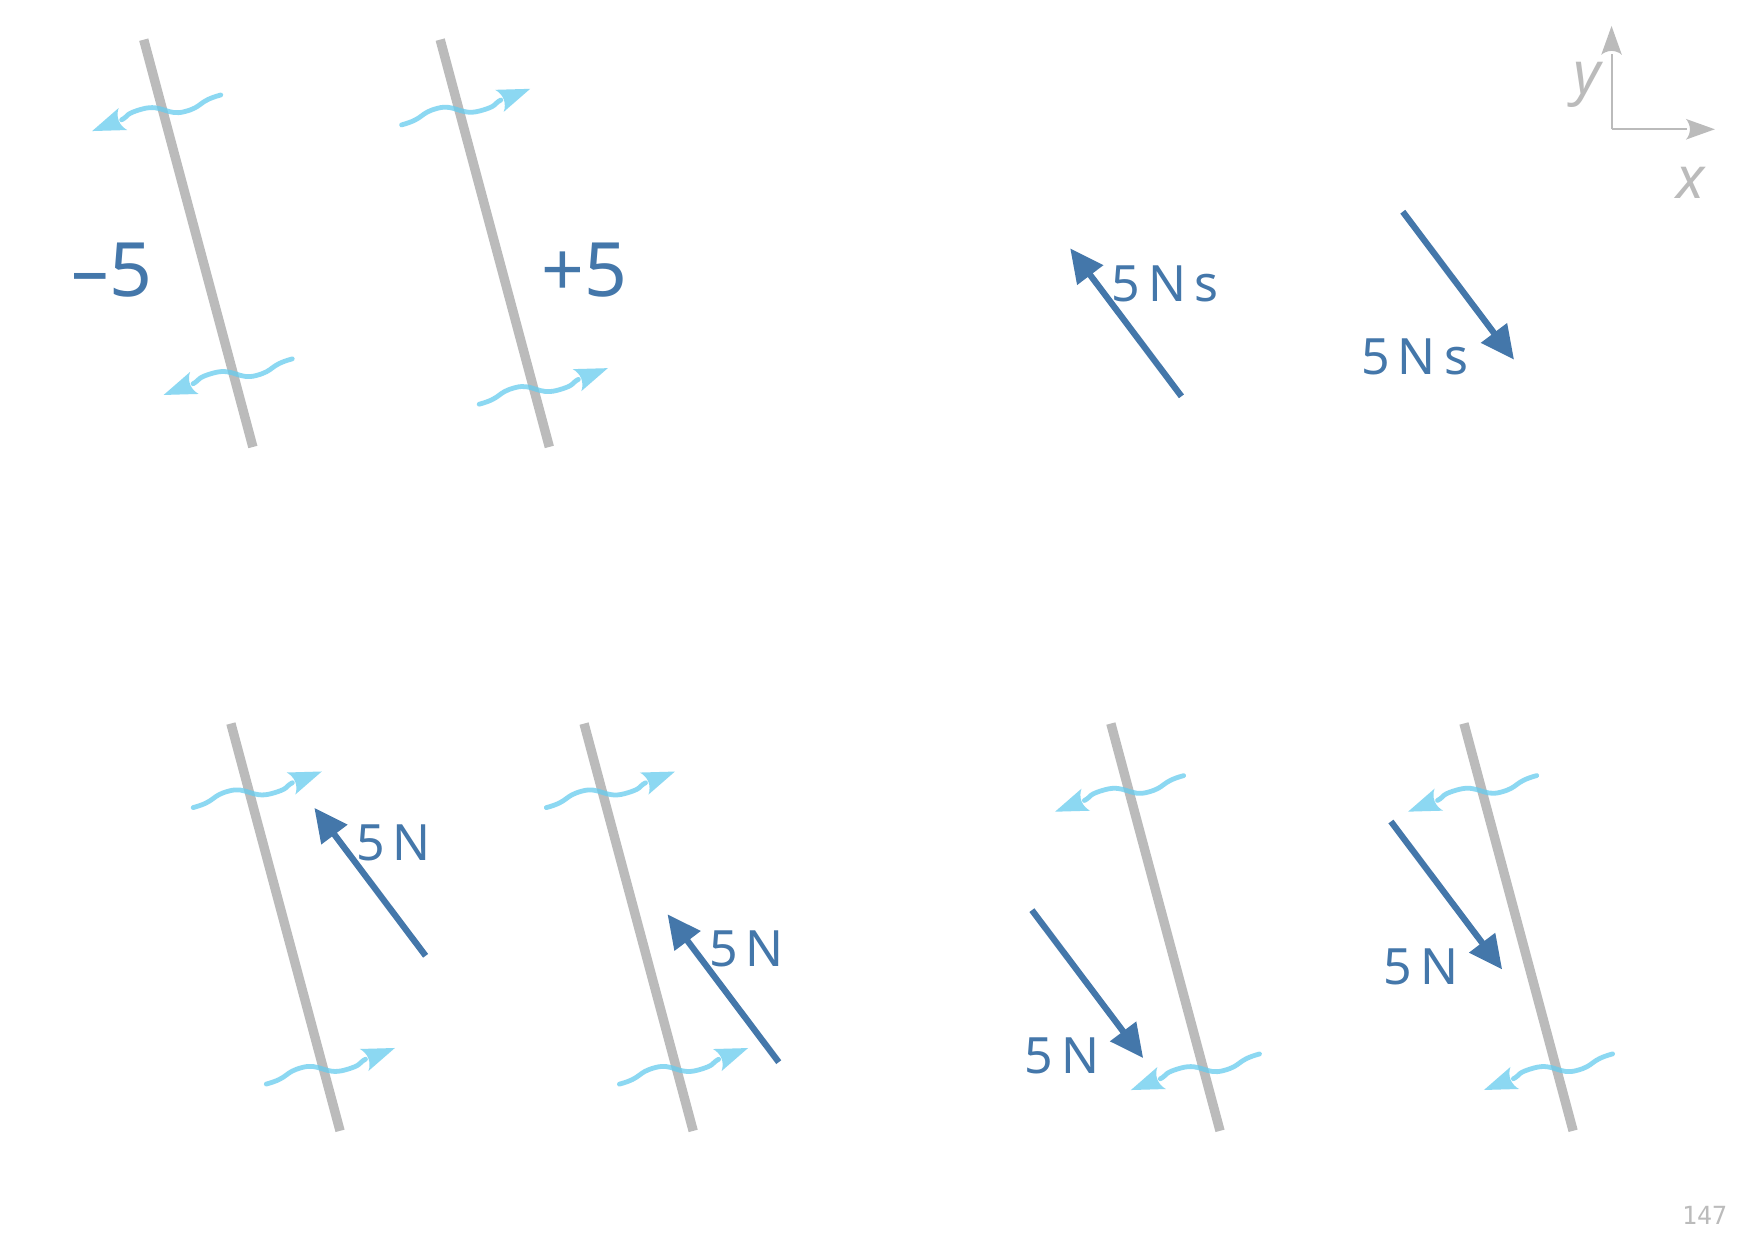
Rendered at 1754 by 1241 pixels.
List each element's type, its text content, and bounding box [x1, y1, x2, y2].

text_box 5 N s [1353, 306, 1484, 377]
text_box x [1661, 121, 1721, 201]
text_box 5 N [1368, 916, 1472, 987]
text_box 5 N [341, 792, 444, 863]
text_box –5 [56, 198, 162, 297]
text_box y [1558, 16, 1618, 96]
text_box +5 [527, 198, 640, 297]
text_box 5 N [694, 899, 797, 969]
text_box 5 N s [1097, 233, 1228, 304]
text_box 5 N [1009, 1005, 1113, 1076]
